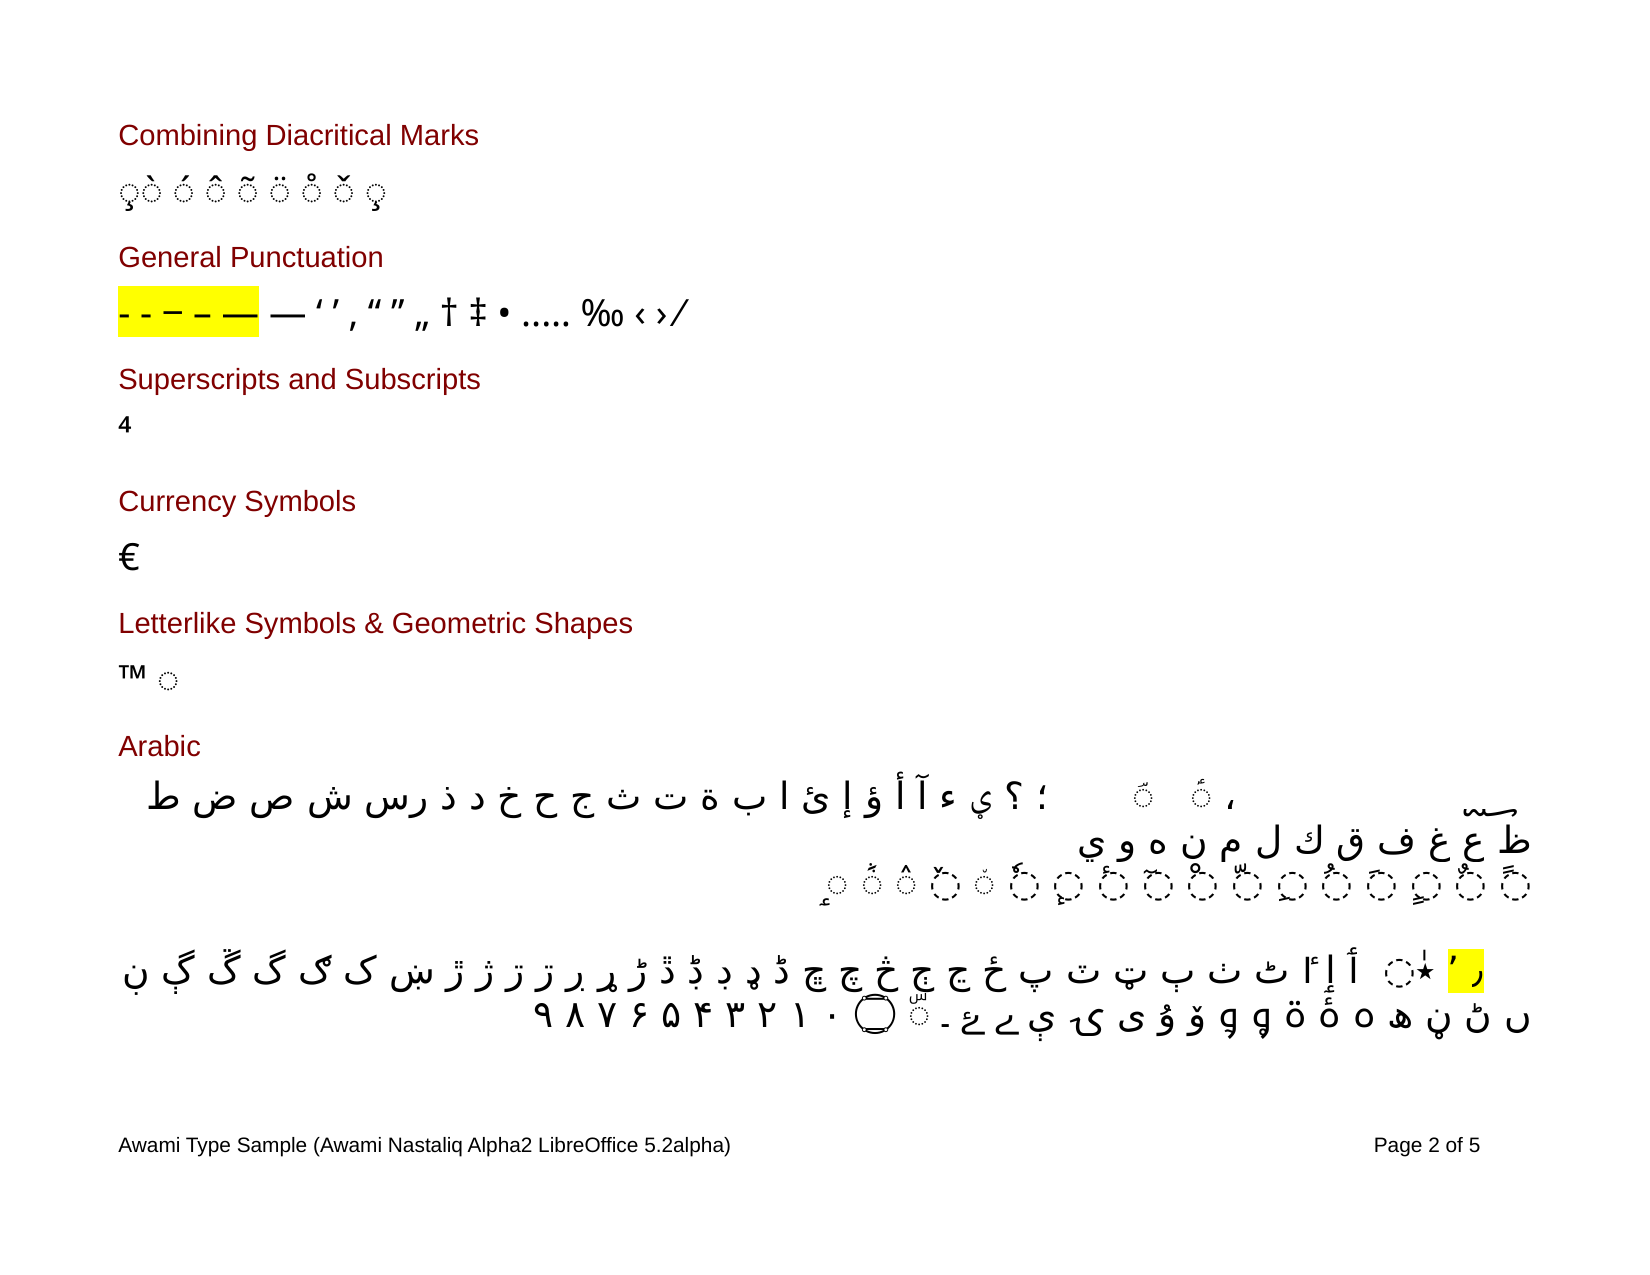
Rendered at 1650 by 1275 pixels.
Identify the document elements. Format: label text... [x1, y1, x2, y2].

subtitle Combining Diacritical Marks [118, 118, 1532, 152]
text € [118, 530, 1532, 581]
subtitle General Punctuation [118, 240, 1532, 274]
text ◌̧◌̀ ◌́ ◌̂ ◌̃ ◌̈ ◌̊ ◌̌ ◌̧ [118, 164, 1532, 215]
text ‐ ‑ ‒ – — ― ‘ ’ ‚ “ ” „ † ‡ • ‥… ‰ ‹ › ⁄ [118, 286, 1532, 337]
subtitle Currency Symbols [118, 484, 1532, 518]
text ؁ ، ◌ؑ ◌ؔ ؛ ؟ ؠ ء آ أ ؤ إ ئ ا ب ة ت ث ج ح خ د ذ رس ش ص ض ط ظ ع غ ف ق ك ل م ن ه و ي [118, 774, 1532, 862]
text ⁴ [118, 408, 1532, 459]
subtitle Letterlike Symbols & Geometric Shapes [118, 606, 1532, 640]
subtitle Superscripts and Subscripts [118, 362, 1532, 396]
text ◌ً ◌ٌ ◌ٍ ◌َ ◌ُ ◌ِ ◌ّ ◌ْ ◌ٓ ◌ٔ ◌ٕ ◌ٗ ◌٘ ◌ٚ ◌ٛ ◌ٞ ◌ٟ [118, 862, 1532, 906]
subtitle Arabic [118, 728, 1532, 762]
text ™ ◌ [118, 652, 1532, 703]
text ٫ ٬ ٭ٰ◌ ٲ ٳ ٵ ٹ ٺ ٻ ټ ٽ پ ځ ڃ ڄ څ چ ڇ ڈ ډ ڊ ڋ ڐ ڑ ړ ڔ ڗ ڗ ژ ڙ ښ ک ګ گ ڱ ڳ ڹ ں ڻ ڼ ھ ہ ۂ ۃ ۄ ۅ ۆ ۇ ی ۍ ې ے ۓ ۔ ◌ۜ ۝ ۰ ۱ ۲ ۳ ۴ ۵ ۶ ۷ ۸ ۹ [118, 949, 1532, 1036]
